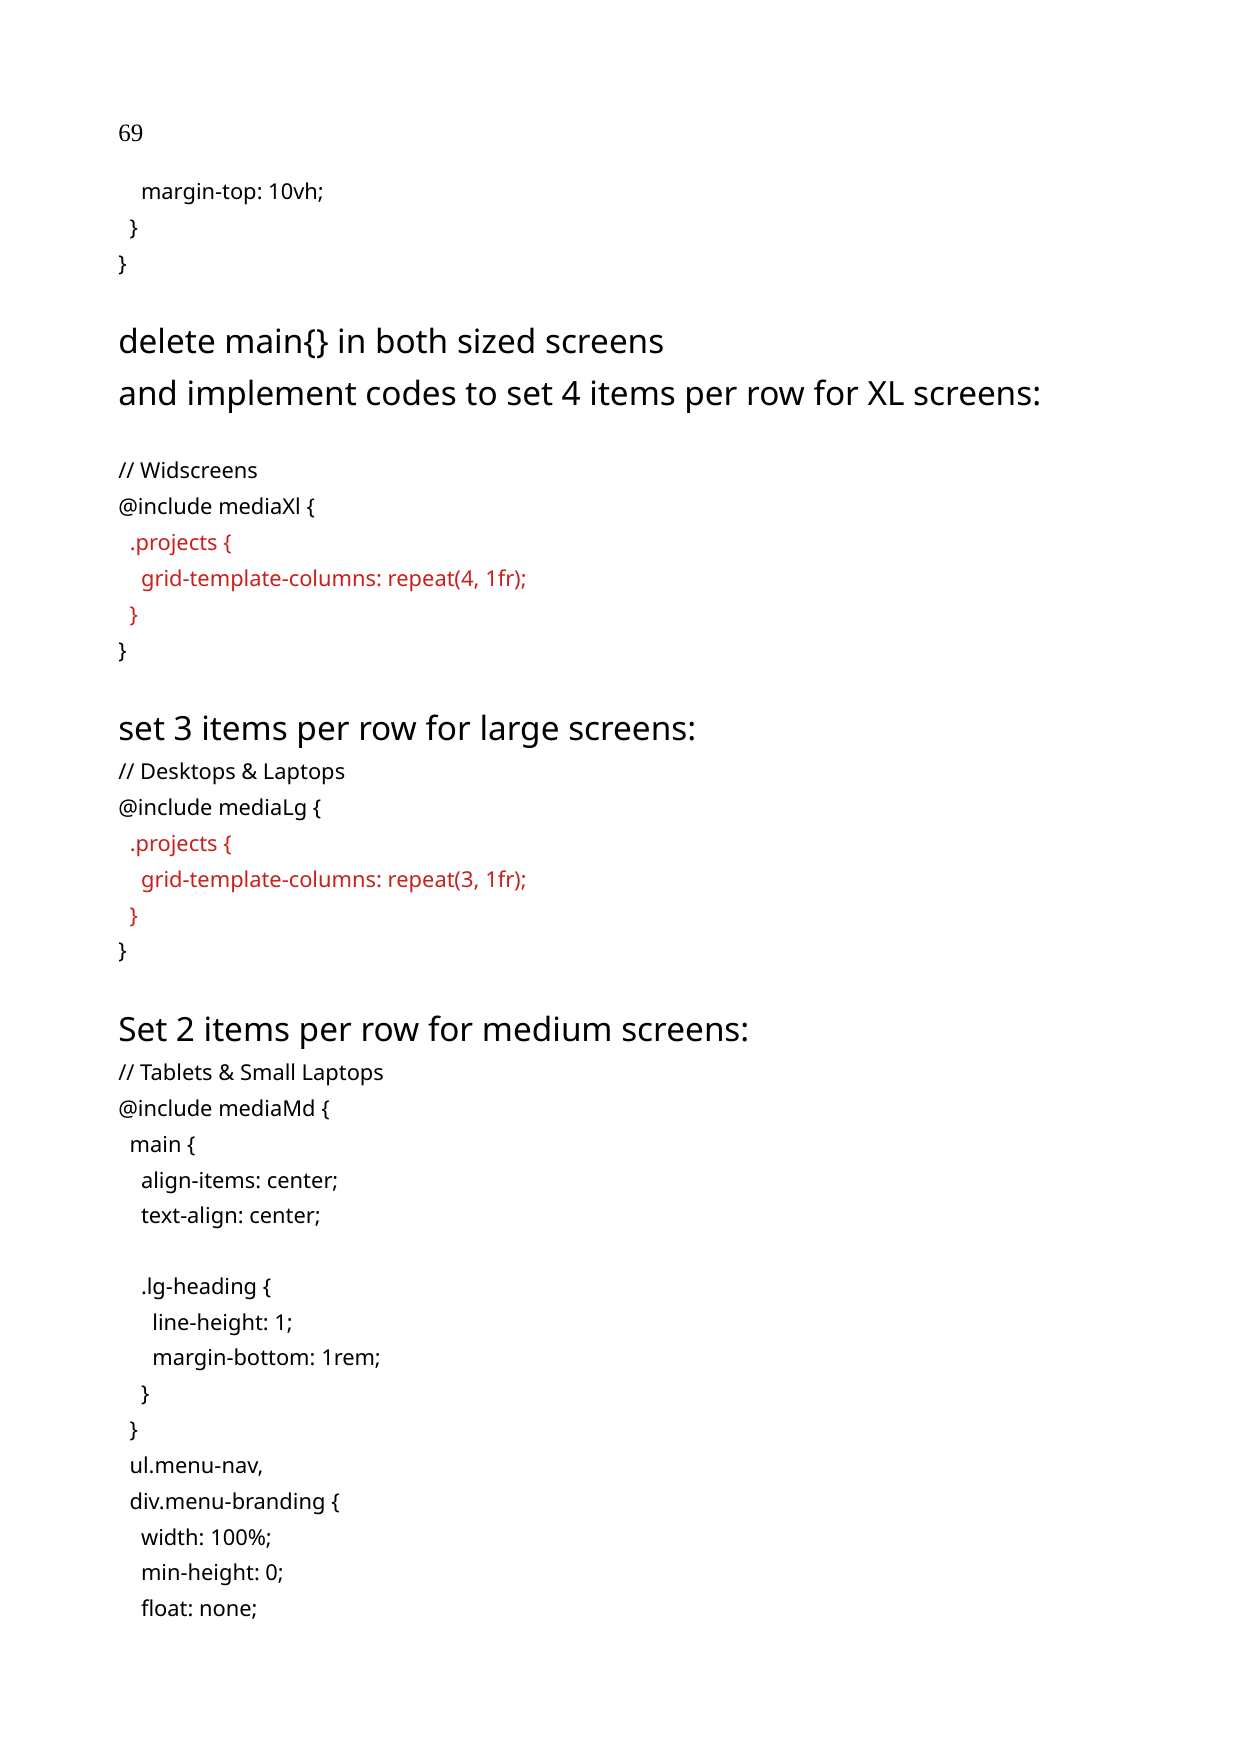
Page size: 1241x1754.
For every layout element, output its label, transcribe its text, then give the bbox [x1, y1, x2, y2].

text // Tablets & Small Laptops [118, 1057, 1122, 1087]
text float: none; [118, 1593, 1122, 1623]
text margin-bottom: 1rem; [118, 1342, 1122, 1372]
text @include mediaLg { [118, 792, 1122, 822]
text .projects { [118, 828, 1122, 858]
text div.menu-branding { [118, 1486, 1122, 1516]
text margin-top: 10vh; [118, 176, 1122, 206]
text main { [118, 1129, 1122, 1159]
text } [118, 900, 1122, 929]
text } [118, 1414, 1122, 1444]
text @include mediaMd { [118, 1093, 1122, 1123]
text min-height: 0; [118, 1557, 1122, 1587]
text ul.menu-nav, [118, 1450, 1122, 1480]
text and implement codes to set 4 items per row for XL screens: [118, 370, 1122, 415]
text } [118, 248, 1122, 278]
text delete main{} in both sized screens [118, 318, 1122, 364]
text grid-template-columns: repeat(4, 1fr); [118, 563, 1122, 593]
text @include mediaXl { [118, 491, 1122, 521]
text // Widscreens [118, 456, 1122, 485]
text line-height: 1; [118, 1307, 1122, 1336]
text } [118, 599, 1122, 629]
text align-items: center; [118, 1165, 1122, 1194]
text } [118, 1378, 1122, 1408]
text width: 100%; [118, 1522, 1122, 1551]
text text-align: center; [118, 1201, 1122, 1230]
text Set 2 items per row for medium screens: [118, 1006, 1122, 1051]
text .lg-heading { [118, 1271, 1122, 1301]
text .projects { [118, 527, 1122, 557]
text grid-template-columns: repeat(3, 1fr); [118, 864, 1122, 894]
text } [118, 635, 1122, 664]
text // Desktops & Laptops [118, 756, 1122, 786]
text set 3 items per row for large screens: [118, 705, 1122, 750]
text } [118, 212, 1122, 242]
text } [118, 936, 1122, 965]
